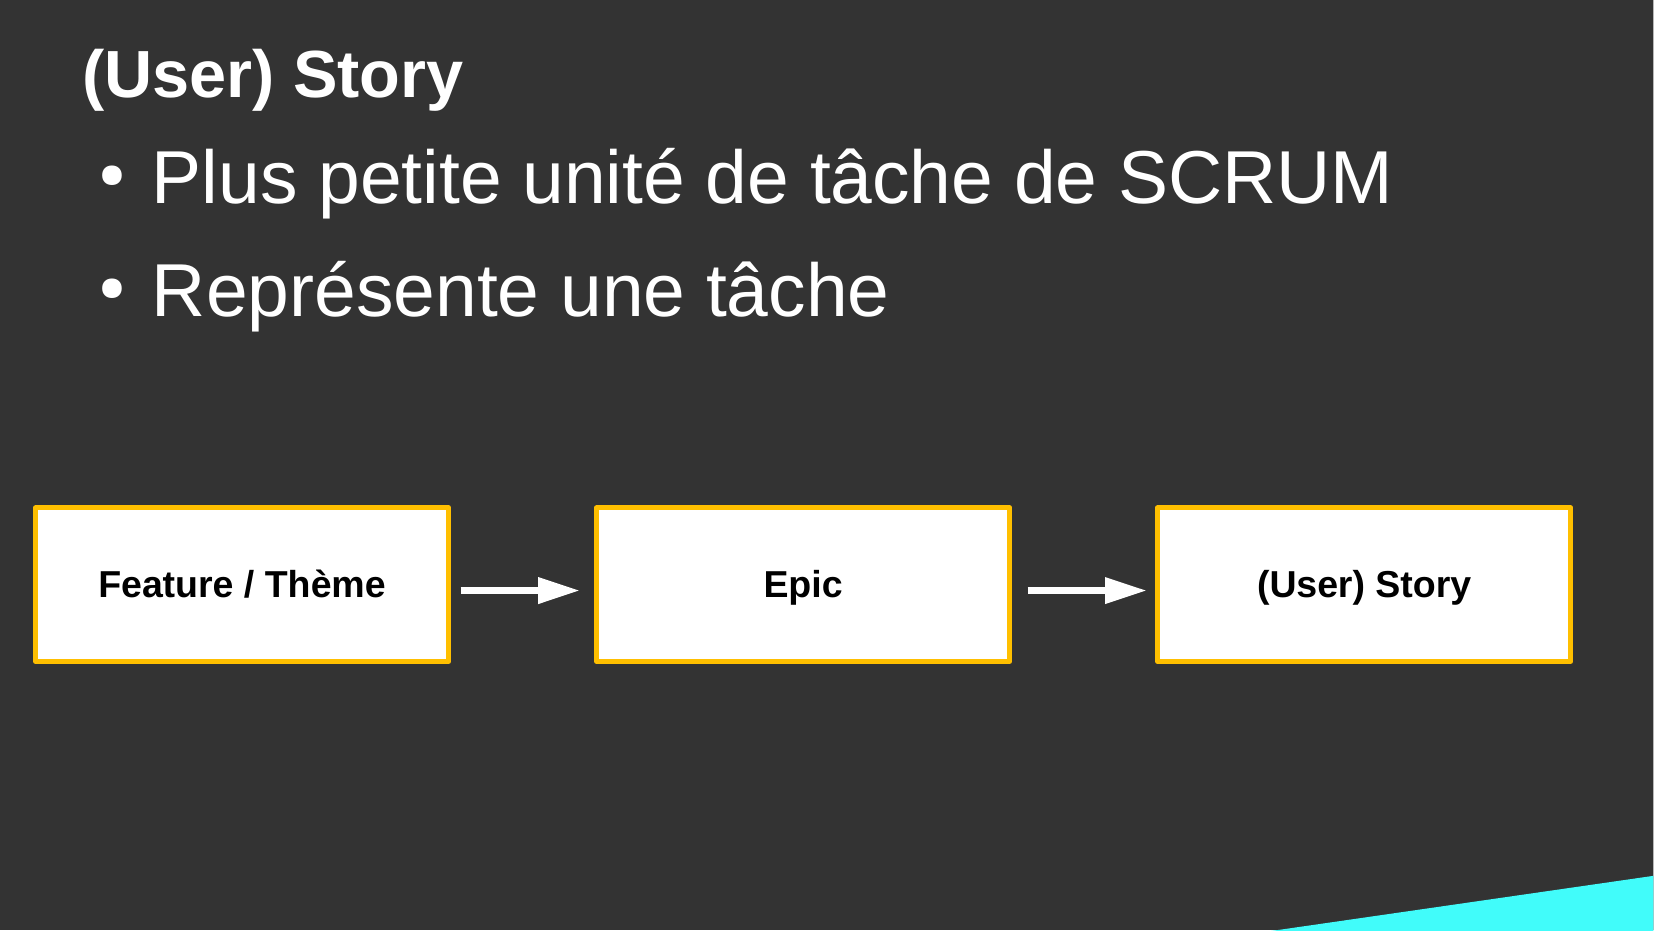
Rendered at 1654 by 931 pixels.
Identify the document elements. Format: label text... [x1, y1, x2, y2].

text_box Feature / Thème [35, 507, 449, 662]
list Plus petite unité de tâche de SCRUM Représente une tâche [80, 135, 1620, 343]
text_box [1271, 875, 1654, 931]
text_box Epic [596, 507, 1010, 662]
title (User) Story [82, 37, 1571, 122]
text_box (User) Story [1157, 507, 1571, 662]
